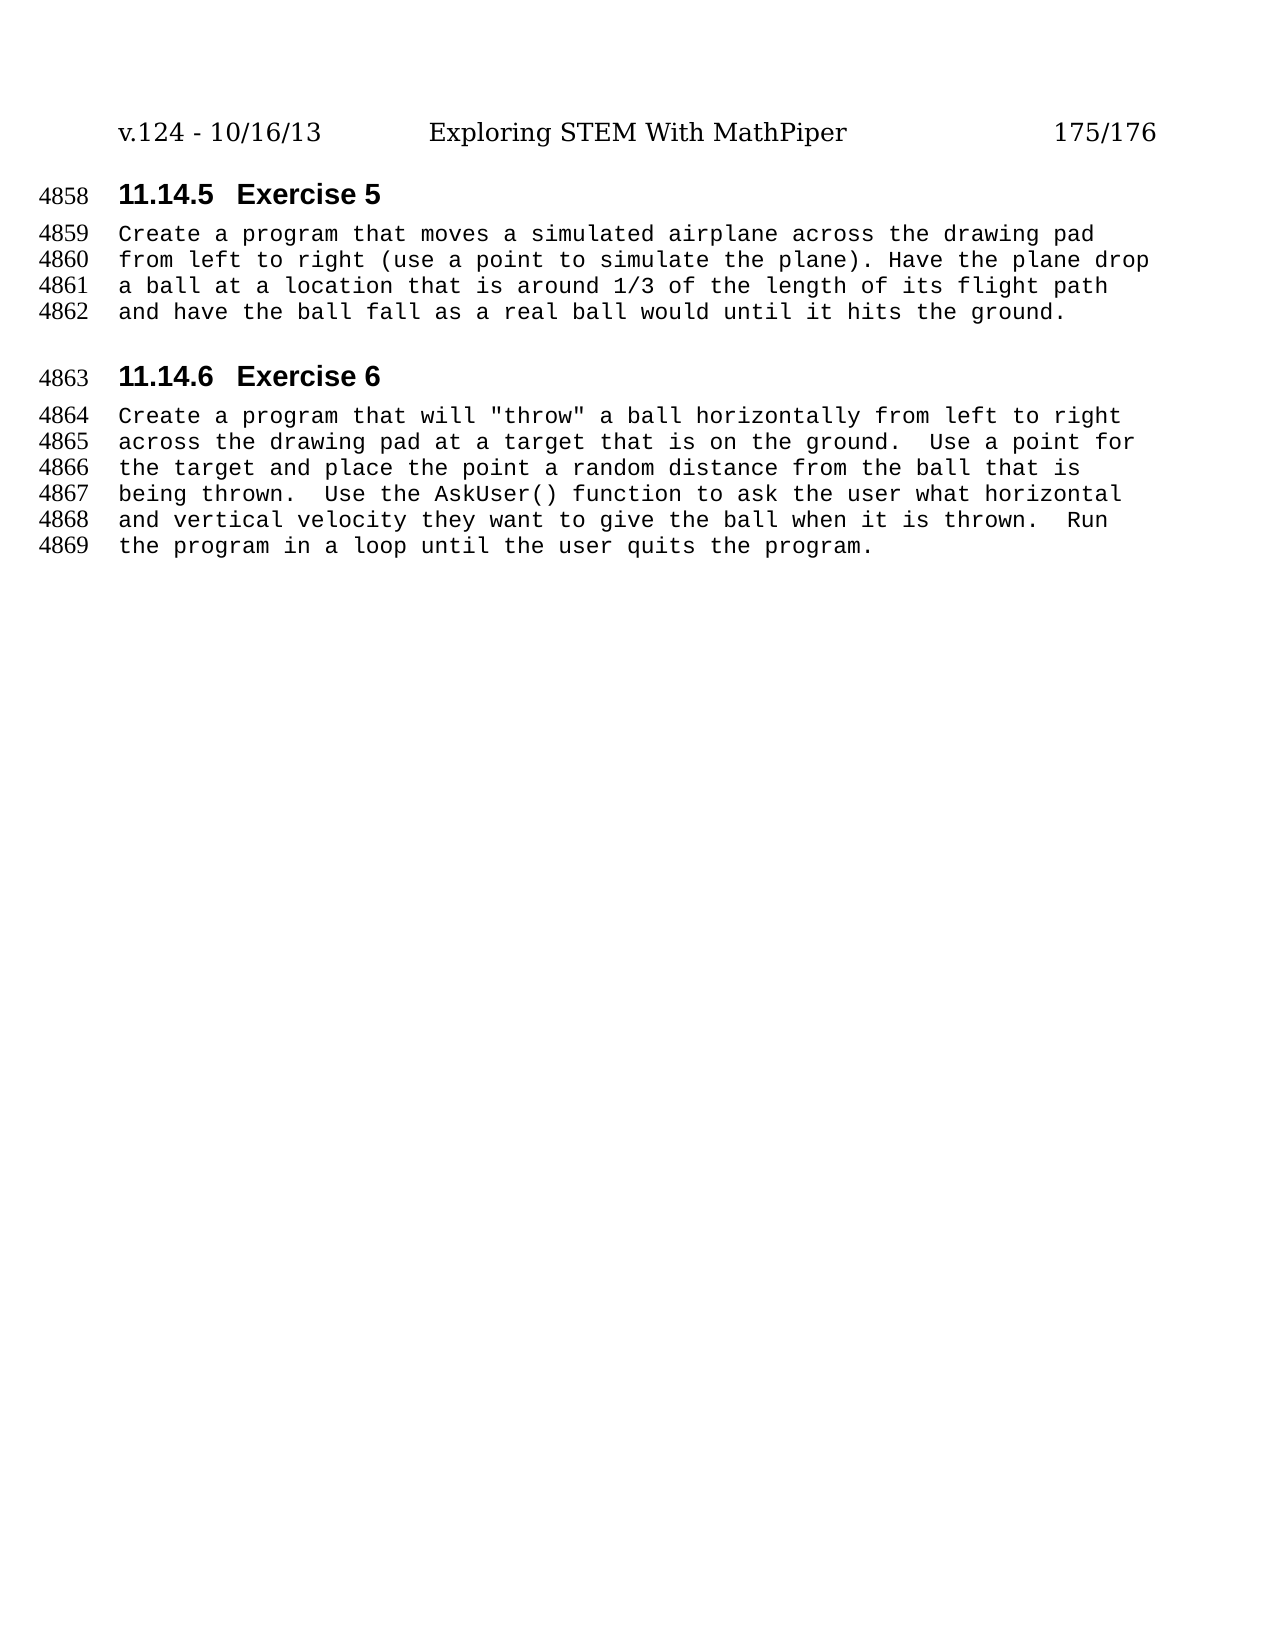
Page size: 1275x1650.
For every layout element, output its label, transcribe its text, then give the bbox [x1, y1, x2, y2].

subtitle Exercise 6 [118, 359, 1157, 393]
subtitle Exercise 5 [118, 177, 1157, 210]
text Create a program that will "throw" a ball horizontally from left to right across the drawing pad at a target that is on the ground. Use a point for the target and place the point a random distance from the ball that is being thrown. Use the AskUser() function to ask the user what horizontal and vertical velocity they want to give the ball when it is thrown. Run the program in a loop until the user quits the program. [118, 404, 1157, 560]
text Create a program that moves a simulated airplane across the drawing pad from left to right (use a point to simulate the plane). Have the plane drop a ball at a location that is around 1/3 of the length of its flight path and have the ball fall as a real ball would until it hits the ground. [118, 222, 1157, 326]
